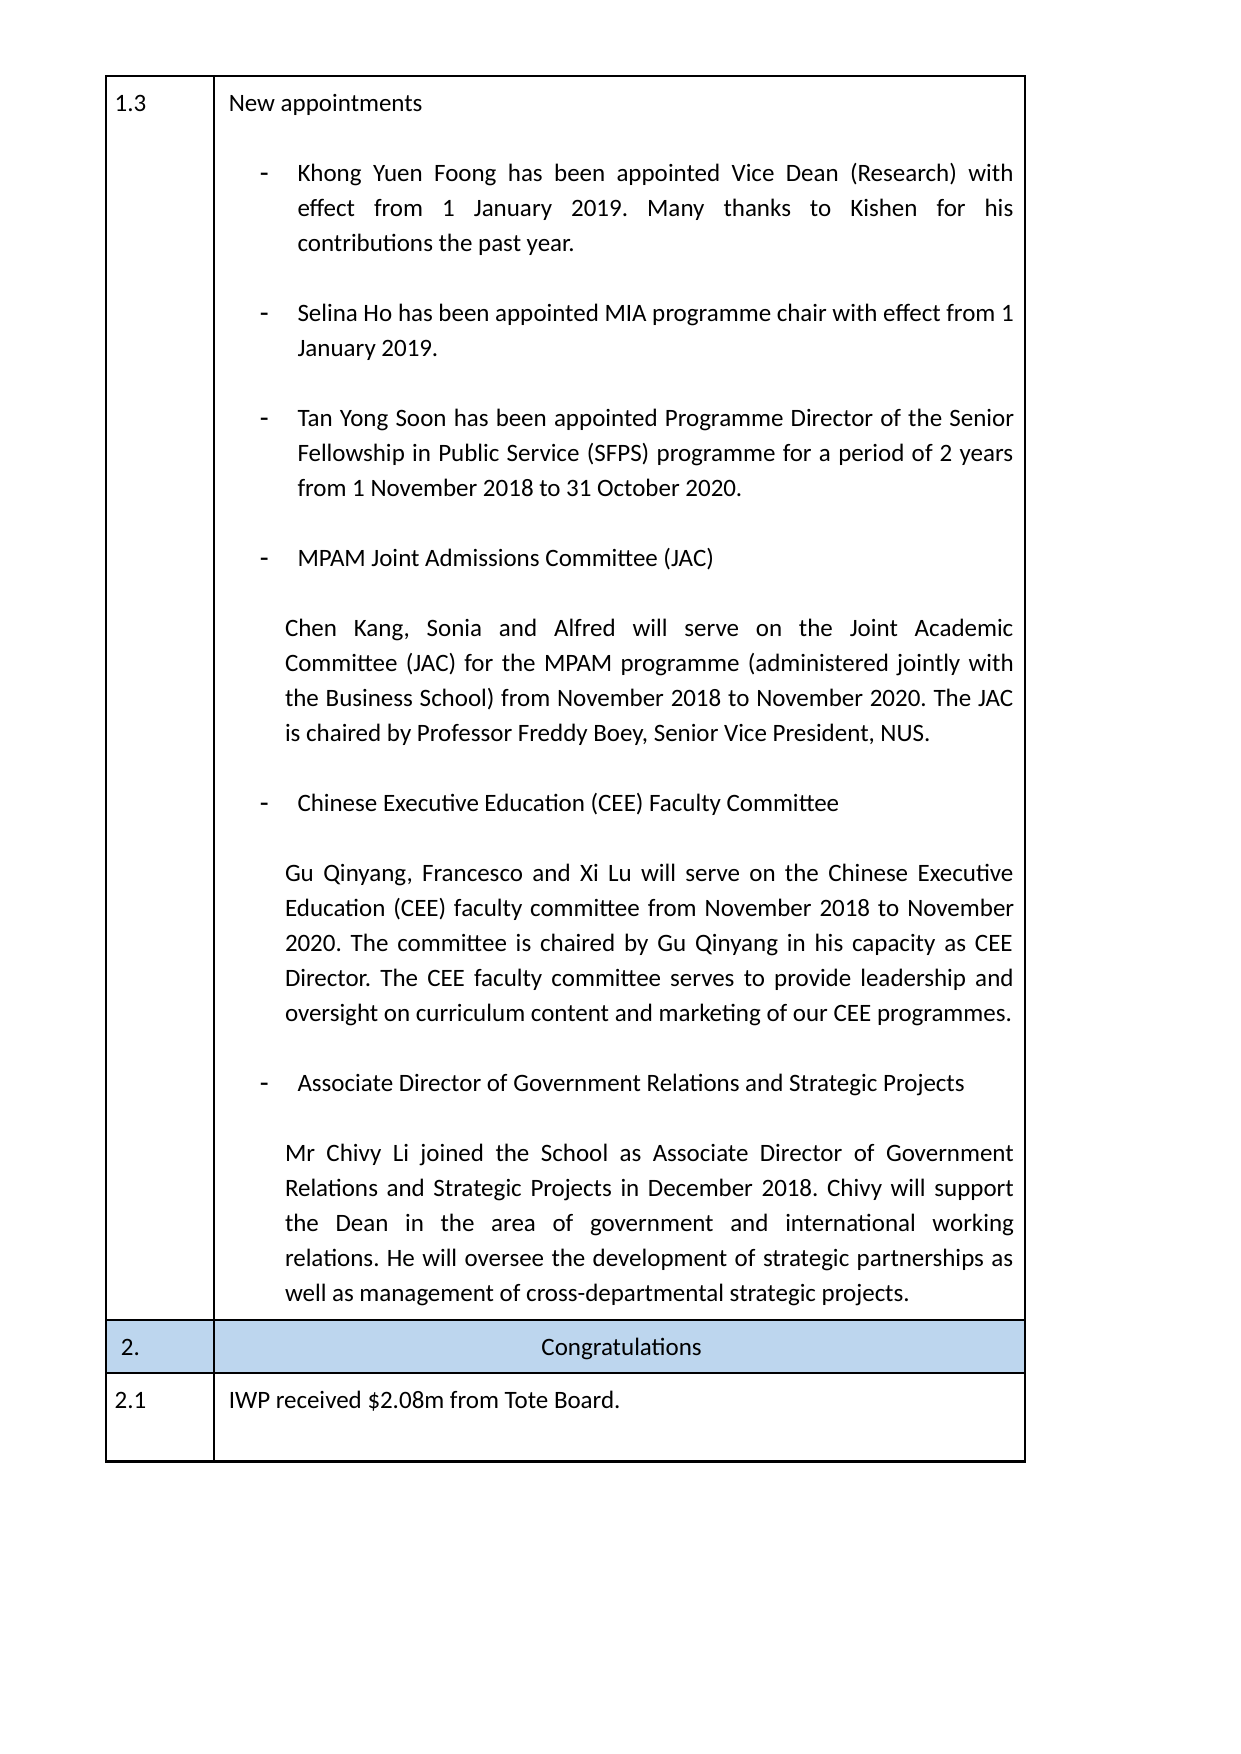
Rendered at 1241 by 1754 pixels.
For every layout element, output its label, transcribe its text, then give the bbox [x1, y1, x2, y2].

table_cell New appointments Khong Yuen Foong has been appointed Vice Dean (Research) with effect from 1 January 2019. Many thanks to Kishen for his contributions the past year. Selina Ho has been appointed MIA programme chair with effect from 1 January 2019. Tan Yong Soon has been appointed Programme Director of the Senior Fellowship in Public Service (SFPS) programme for a period of 2 years from 1 November 2018 to 31 October 2020. MPAM Joint Admissions Committee (JAC) Chen Kang, Sonia and Alfred will serve on the Joint Academic Committee (JAC) for the MPAM programme (administered jointly with the Business School) from November 2018 to November 2020. The JAC is chaired by Professor Freddy Boey, Senior Vice President, NUS. Chinese Executive Education (CEE) Faculty Committee Gu Qinyang, Francesco and Xi Lu will serve on the Chinese Executive Education (CEE) faculty committee from November 2018 to November 2020. The committee is chaired by Gu Qinyang in his capacity as CEE Director. The CEE faculty committee serves to provide leadership and oversight on curriculum content and marketing of our CEE programmes. Associate Director of Government Relations and Strategic Projects Mr Chivy Li joined the School as Associate Director of Government Relations and Strategic Projects in December 2018. Chivy will support the Dean in the area of government and international working relations. He will oversee the development of strategic partnerships as well as management of cross-departmental strategic projects. [215, 77, 1024, 1318]
table_cell 1.3 [107, 77, 213, 1318]
table_cell Congratulations [215, 1321, 1024, 1372]
table_cell 2.1 [107, 1374, 213, 1460]
table_cell IWP received $2.08m from Tote Board. [215, 1374, 1024, 1460]
table_cell 2. [107, 1321, 213, 1372]
